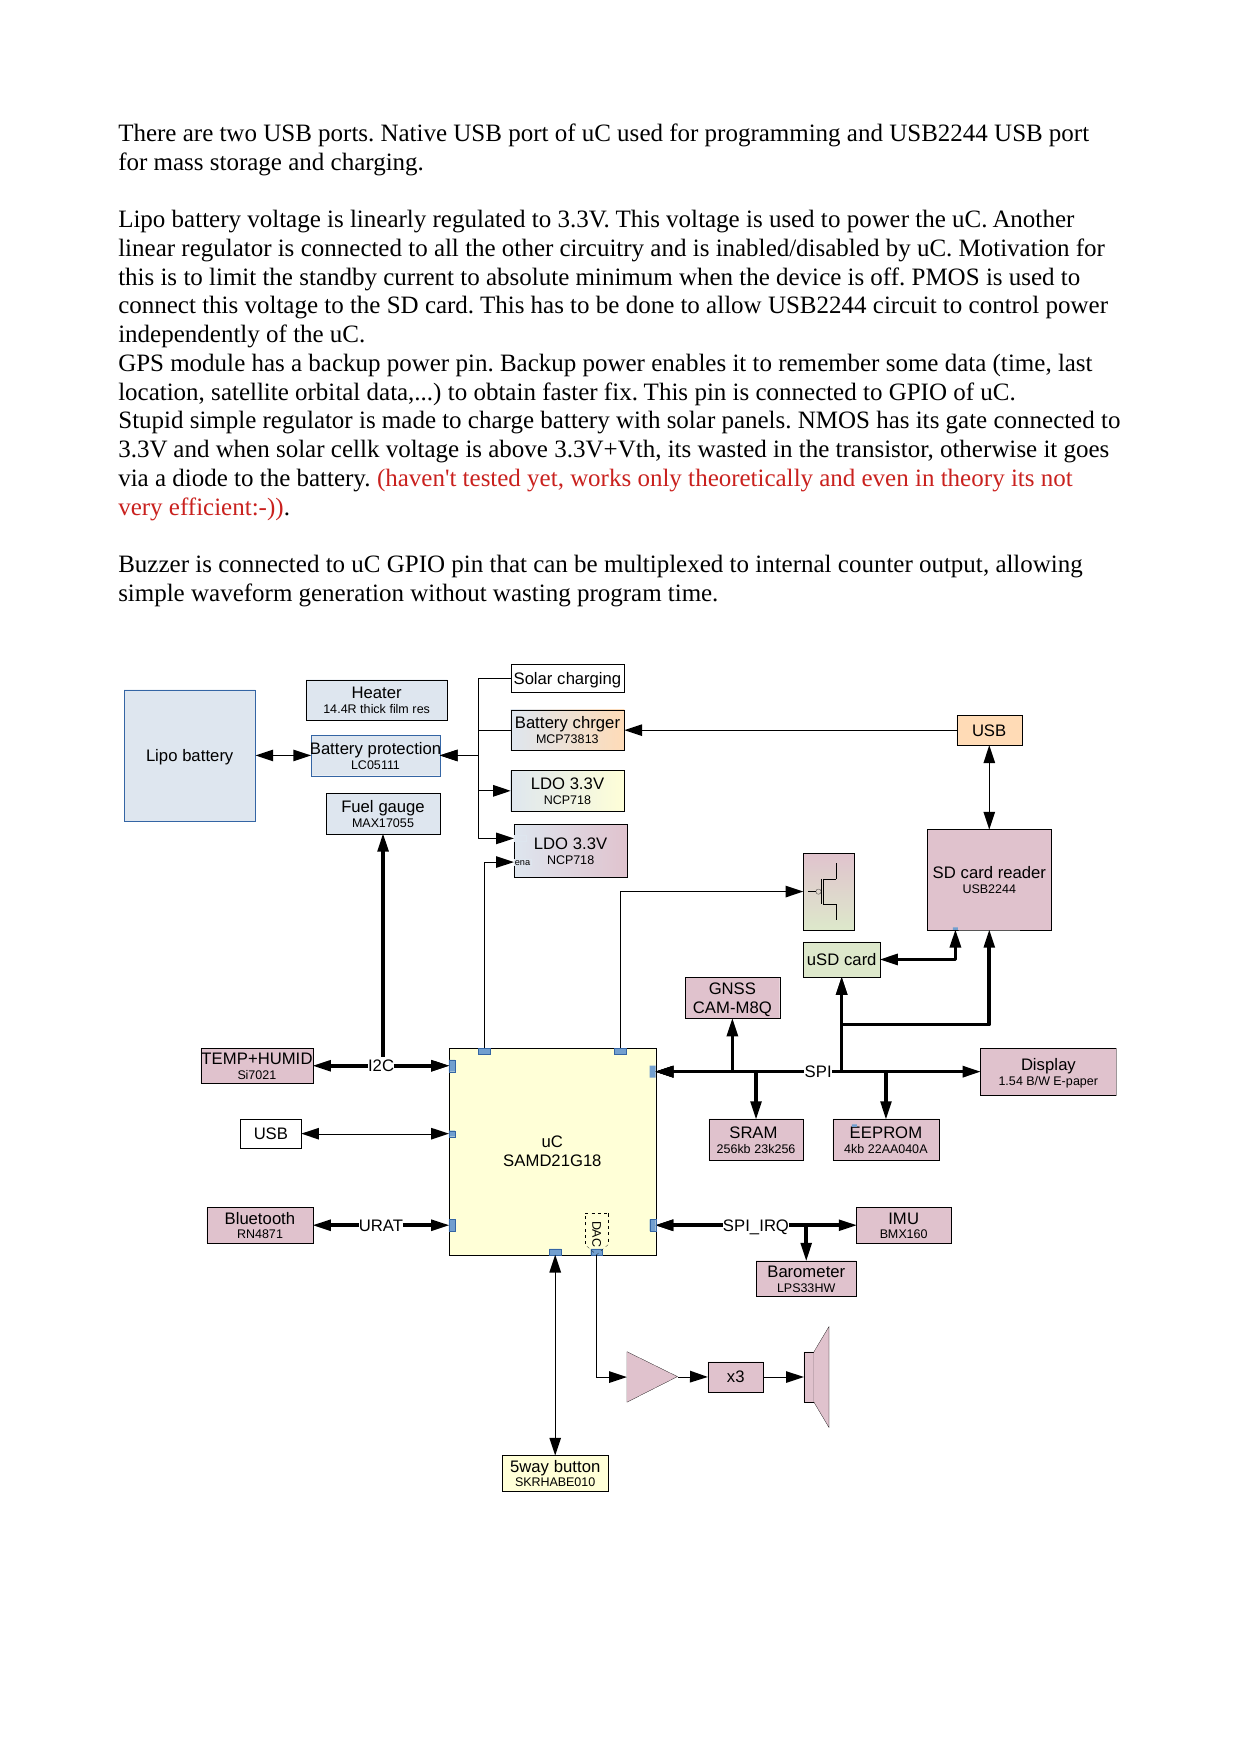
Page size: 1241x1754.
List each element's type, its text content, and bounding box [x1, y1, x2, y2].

text There are two USB ports. Native USB port of uC used for programming and USB2244 USB port for mass storage and charging. [118, 118, 1122, 176]
text Lipo battery voltage is linearly regulated to 3.3V. This voltage is used to power the uC. Another linear regulator is connected to all the other circuitry and is inabled/disabled by uC. Motivation for this is to limit the standby current to absolute minimum when the device is off. PMOS is used to connect this voltage to the SD card. This has to be done to allow USB2244 circuit to control power independently of the uC. [118, 204, 1122, 348]
text GPS module has a backup power pin. Backup power enables it to remember some data (time, last location, satellite orbital data,...) to obtain faster fix. This pin is connected to GPIO of uC. [118, 348, 1122, 406]
text Stupid simple regulator is made to charge battery with solar panels. NMOS has its gate connected to 3.3V and when solar cellk voltage is above 3.3V+Vth, its wasted in the transistor, otherwise it goes via a diode to the battery. (haven't tested yet, works only theoretically and even in theory its not very efficient:-)). [118, 406, 1122, 521]
text Buzzer is connected to uC GPIO pin that can be multiplexed to internal counter output, allowing simple waveform generation without wasting program time. [118, 549, 1122, 607]
